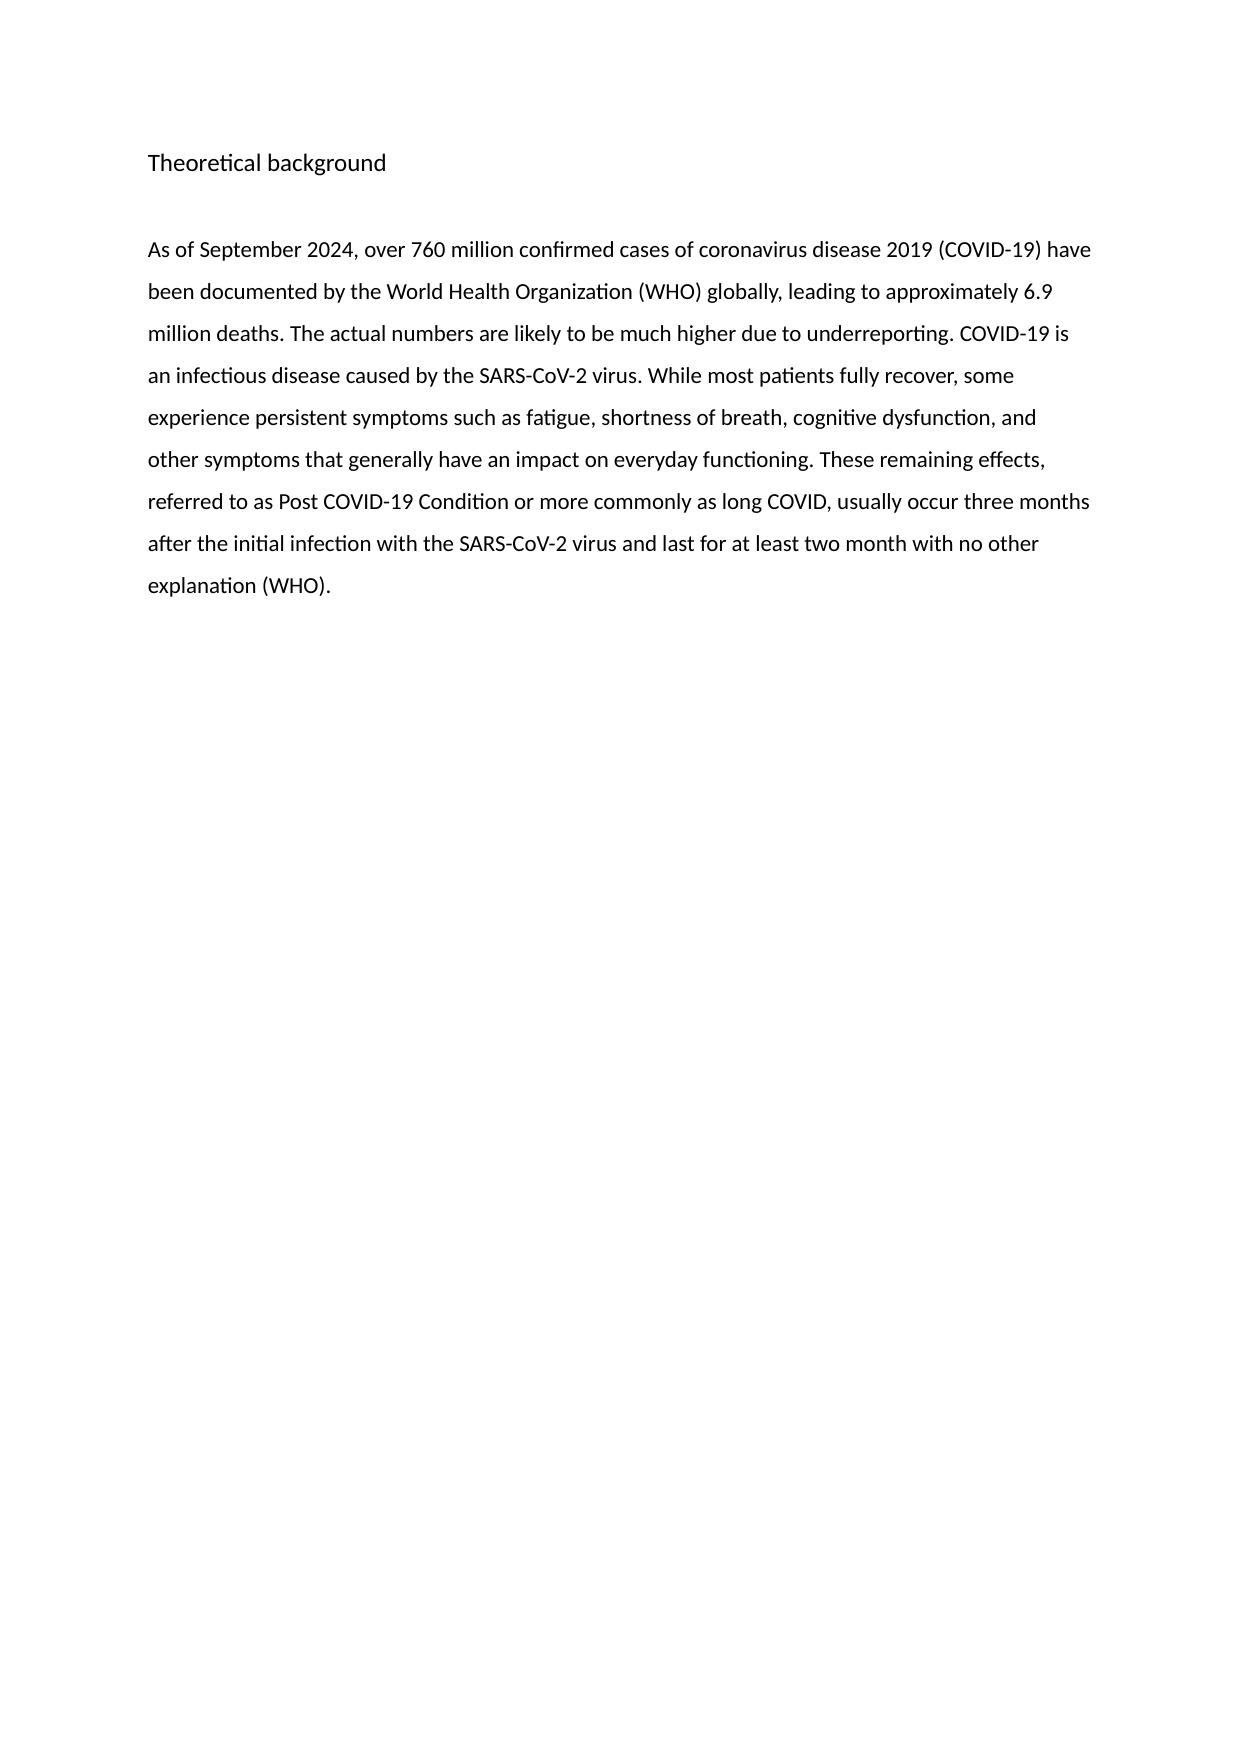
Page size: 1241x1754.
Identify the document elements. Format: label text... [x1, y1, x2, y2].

text Theoretical background [148, 148, 1093, 178]
text As of September 2024, over 760 million confirmed cases of coronavirus disease 2019 (COVID-19) have been documented by the World Health Organization (WHO) globally, leading to approximately 6.9 million deaths. The actual numbers are likely to be much higher due to underreporting. COVID-19 is an infectious disease caused by the SARS-CoV-2 virus. While most patients fully recover, some experience persistent symptoms such as fatigue, shortness of breath, cognitive dysfunction, and other symptoms that generally have an impact on everyday functioning. These remaining effects, referred to as Post COVID-19 Condition or more commonly as long COVID, usually occur three months after the initial infection with the SARS-CoV-2 virus and last for at least two month with no other explanation (WHO). [148, 235, 1093, 599]
